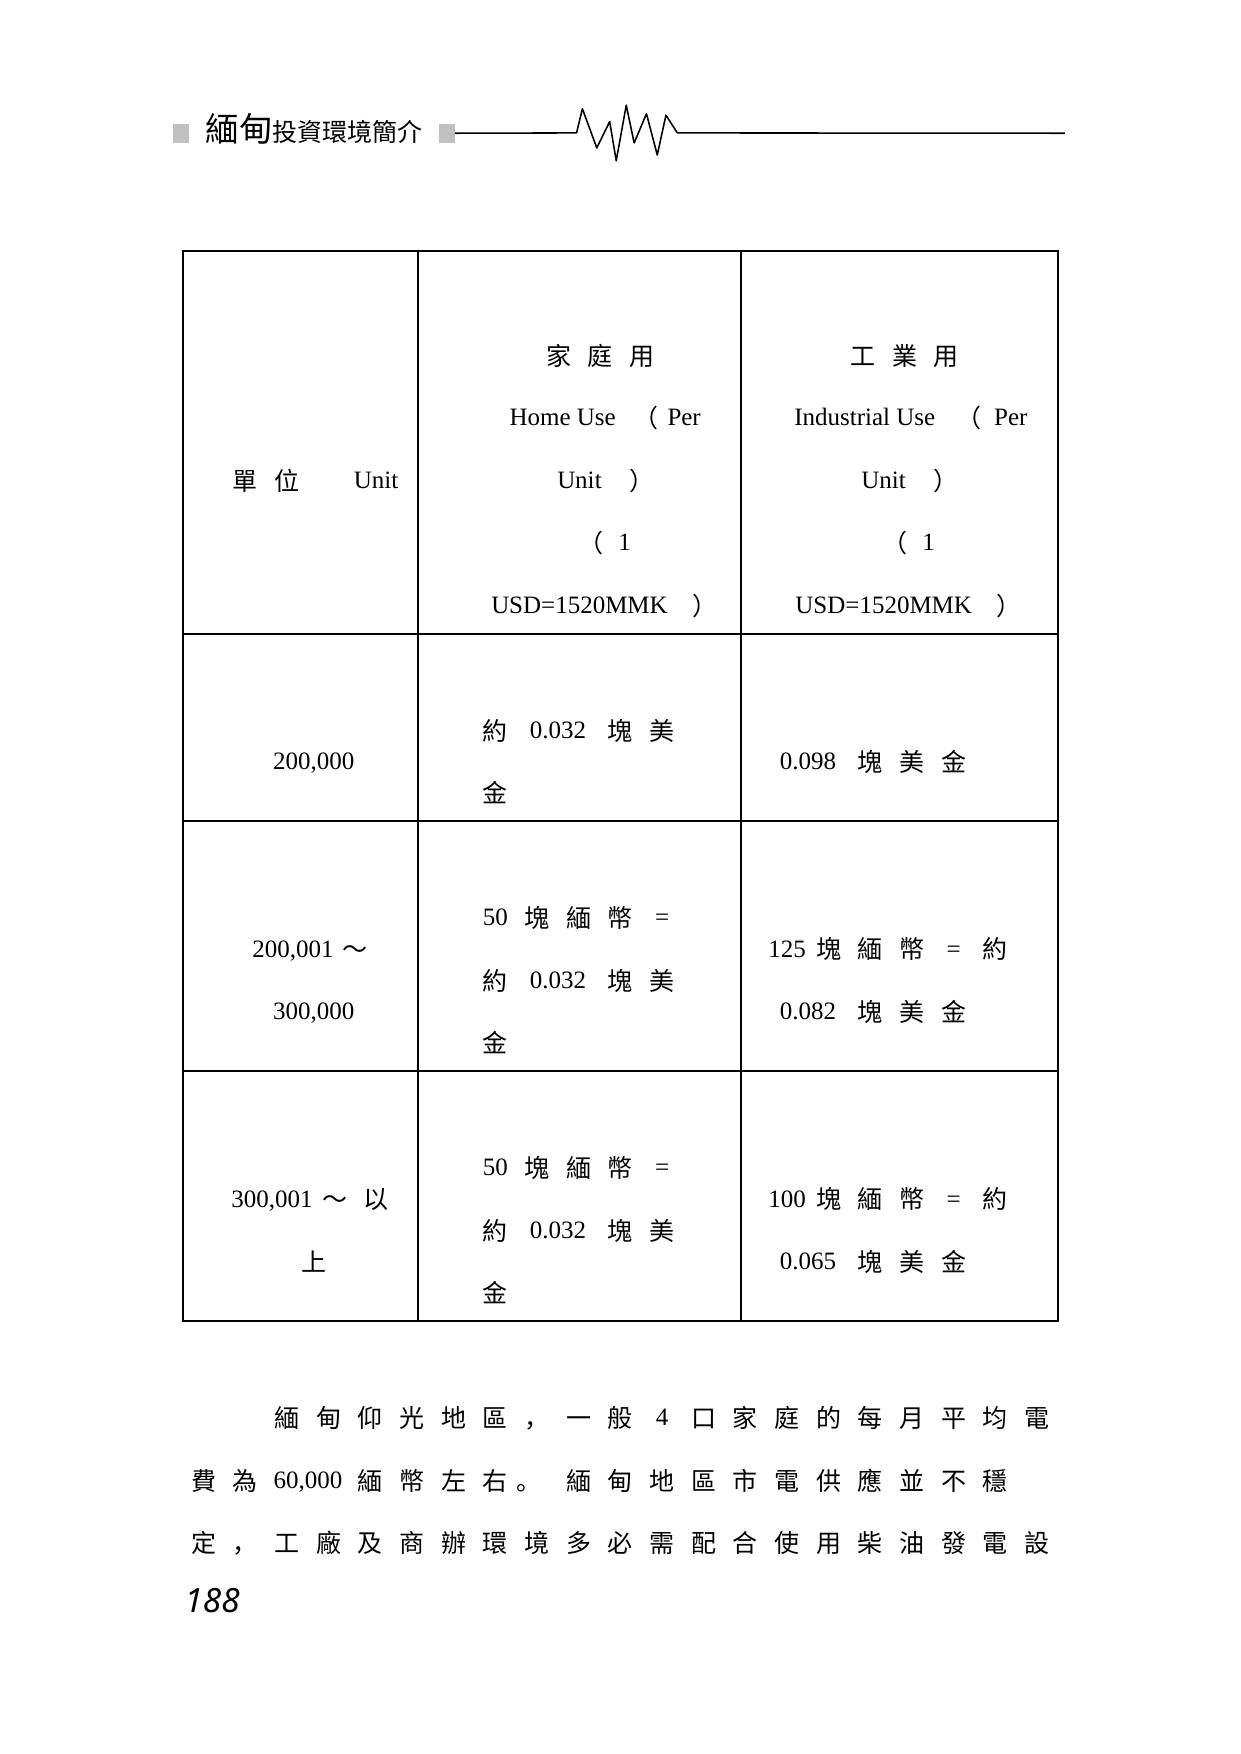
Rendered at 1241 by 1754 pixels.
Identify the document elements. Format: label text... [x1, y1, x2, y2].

table_cell 50塊緬幣=約0.032塊美金 [419, 822, 740, 1070]
table_header 工業用 Industrial Use（Per Unit） （1 USD=1520MMK） [742, 252, 1057, 633]
text 緬甸仰光地區，一般4口家庭的每月平均電費為60,000緬幣左右。緬甸地區市電供應並不穩定，工廠及商辦環境多必需配合使用柴油發電設 [183, 1375, 1058, 1563]
table_cell 200,001～300,000 [184, 822, 417, 1070]
table_cell 50塊緬幣=約0.032塊美金 [419, 1072, 740, 1320]
table_cell 約0.032塊美金 [419, 635, 740, 820]
table_cell 200,000 [184, 635, 417, 820]
table_header 家庭用 Home Use（Per Unit） （1 USD=1520MMK） [419, 252, 740, 633]
table_cell 100塊緬幣=約0.065塊美金 [742, 1072, 1057, 1320]
table_header 單位 Unit [184, 252, 417, 633]
table_cell 0.098塊美金 [742, 635, 1057, 820]
table_cell 300,001～以上 [184, 1072, 417, 1320]
table_cell 125塊緬幣=約0.082塊美金 [742, 822, 1057, 1070]
